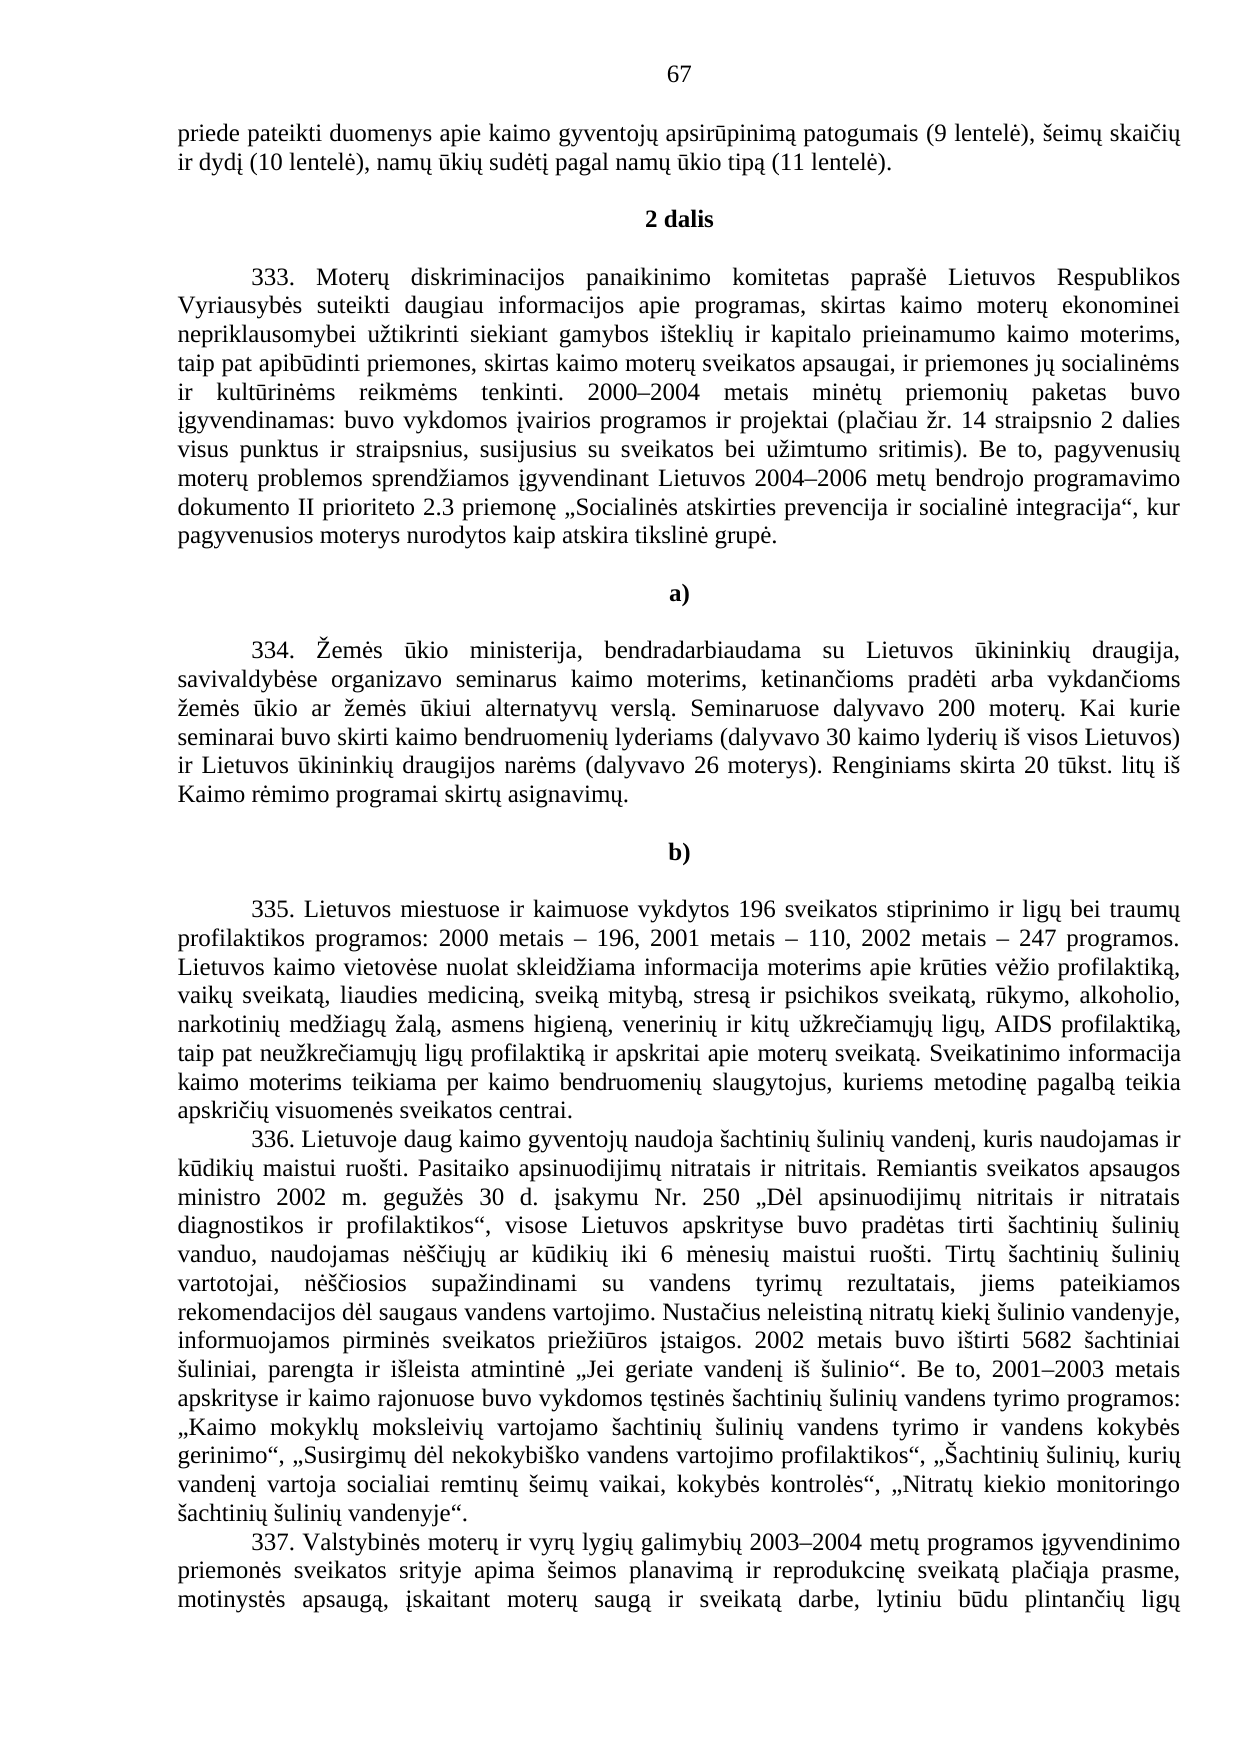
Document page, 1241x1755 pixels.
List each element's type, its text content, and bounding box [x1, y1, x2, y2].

text 333. Moterų diskriminacijos panaikinimo komitetas paprašė Lietuvos Respublikos Vyriausybės suteikti daugiau informacijos apie programas, skirtas kaimo moterų ekonominei nepriklausomybei užtikrinti siekiant gamybos išteklių ir kapitalo prieinamumo kaimo moterims, taip pat apibūdinti priemones, skirtas kaimo moterų sveikatos apsaugai, ir priemones jų socialinėms ir kultūrinėms reikmėms tenkinti. 2000–2004 metais minėtų priemonių paketas buvo įgyvendinamas: buvo vykdomos įvairios programos ir projektai (plačiau žr. 14 straipsnio 2 dalies visus punktus ir straipsnius, susijusius su sveikatos bei užimtumo sritimis). Be to, pagyvenusių moterų problemos sprendžiamos įgyvendinant Lietuvos 2004–2006 metų bendrojo programavimo dokumento II prioriteto 2.3 priemonę „Socialinės atskirties prevencija ir socialinė integracija“, kur pagyvenusios moterys nurodytos kaip atskira tikslinė grupė. [177, 262, 1181, 549]
text a) [177, 578, 1181, 607]
text priede pateikti duomenys apie kaimo gyventojų apsirūpinimą patogumais (9 lentelė), šeimų skaičių ir dydį (10 lentelė), namų ūkių sudėtį pagal namų ūkio tipą (11 lentelė). [177, 118, 1181, 176]
text 337. Valstybinės moterų ir vyrų lygių galimybių 2003–2004 metų programos įgyvendinimo priemonės sveikatos srityje apima šeimos planavimą ir reprodukcinę sveikatą plačiąja prasme, motinystės apsaugą, įskaitant moterų saugą ir sveikatą darbe, lytiniu būdu plintančių ligų [177, 1527, 1181, 1613]
text b) [177, 837, 1181, 866]
text 2 dalis [177, 204, 1181, 233]
text 336. Lietuvoje daug kaimo gyventojų naudoja šachtinių šulinių vandenį, kuris naudojamas ir kūdikių maistui ruošti. Pasitaiko apsinuodijimų nitratais ir nitritais. Remiantis sveikatos apsaugos ministro 2002 m. gegužės 30 d. įsakymu Nr. 250 „Dėl apsinuodijimų nitritais ir nitratais diagnostikos ir profilaktikos“, visose Lietuvos apskrityse buvo pradėtas tirti šachtinių šulinių vanduo, naudojamas nėščiųjų ar kūdikių iki 6 mėnesių maistui ruošti. Tirtų šachtinių šulinių vartotojai, nėščiosios supažindinami su vandens tyrimų rezultatais, jiems pateikiamos rekomendacijos dėl saugaus vandens vartojimo. Nustačius neleistiną nitratų kiekį šulinio vandenyje, informuojamos pirminės sveikatos priežiūros įstaigos. 2002 metais buvo ištirti 5682 šachtiniai šuliniai, parengta ir išleista atmintinė „Jei geriate vandenį iš šulinio“. Be to, 2001–2003 metais apskrityse ir kaimo rajonuose buvo vykdomos tęstinės šachtinių šulinių vandens tyrimo programos: „Kaimo mokyklų moksleivių vartojamo šachtinių šulinių vandens tyrimo ir vandens kokybės gerinimo“, „Susirgimų dėl nekokybiško vandens vartojimo profilaktikos“, „Šachtinių šulinių, kurių vandenį vartoja socialiai remtinų šeimų vaikai, kokybės kontrolės“, „Nitratų kiekio monitoringo šachtinių šulinių vandenyje“. [177, 1124, 1181, 1527]
text 334. Žemės ūkio ministerija, bendradarbiaudama su Lietuvos ūkininkių draugija, savivaldybėse organizavo seminarus kaimo moterims, ketinančioms pradėti arba vykdančioms žemės ūkio ar žemės ūkiui alternatyvų verslą. Seminaruose dalyvavo 200 moterų. Kai kurie seminarai buvo skirti kaimo bendruomenių lyderiams (dalyvavo 30 kaimo lyderių iš visos Lietuvos) ir Lietuvos ūkininkių draugijos narėms (dalyvavo 26 moterys). Renginiams skirta 20 tūkst. litų iš Kaimo rėmimo programai skirtų asignavimų. [177, 636, 1181, 808]
text 335. Lietuvos miestuose ir kaimuose vykdytos 196 sveikatos stiprinimo ir ligų bei traumų profilaktikos programos: 2000 metais – 196, 2001 metais – 110, 2002 metais – 247 programos. Lietuvos kaimo vietovėse nuolat skleidžiama informacija moterims apie krūties vėžio profilaktiką, vaikų sveikatą, liaudies mediciną, sveiką mitybą, stresą ir psichikos sveikatą, rūkymo, alkoholio, narkotinių medžiagų žalą, asmens higieną, venerinių ir kitų užkrečiamųjų ligų, AIDS profilaktiką, taip pat neužkrečiamųjų ligų profilaktiką ir apskritai apie moterų sveikatą. Sveikatinimo informacija kaimo moterims teikiama per kaimo bendruomenių slaugytojus, kuriems metodinę pagalbą teikia apskričių visuomenės sveikatos centrai. [177, 894, 1181, 1124]
